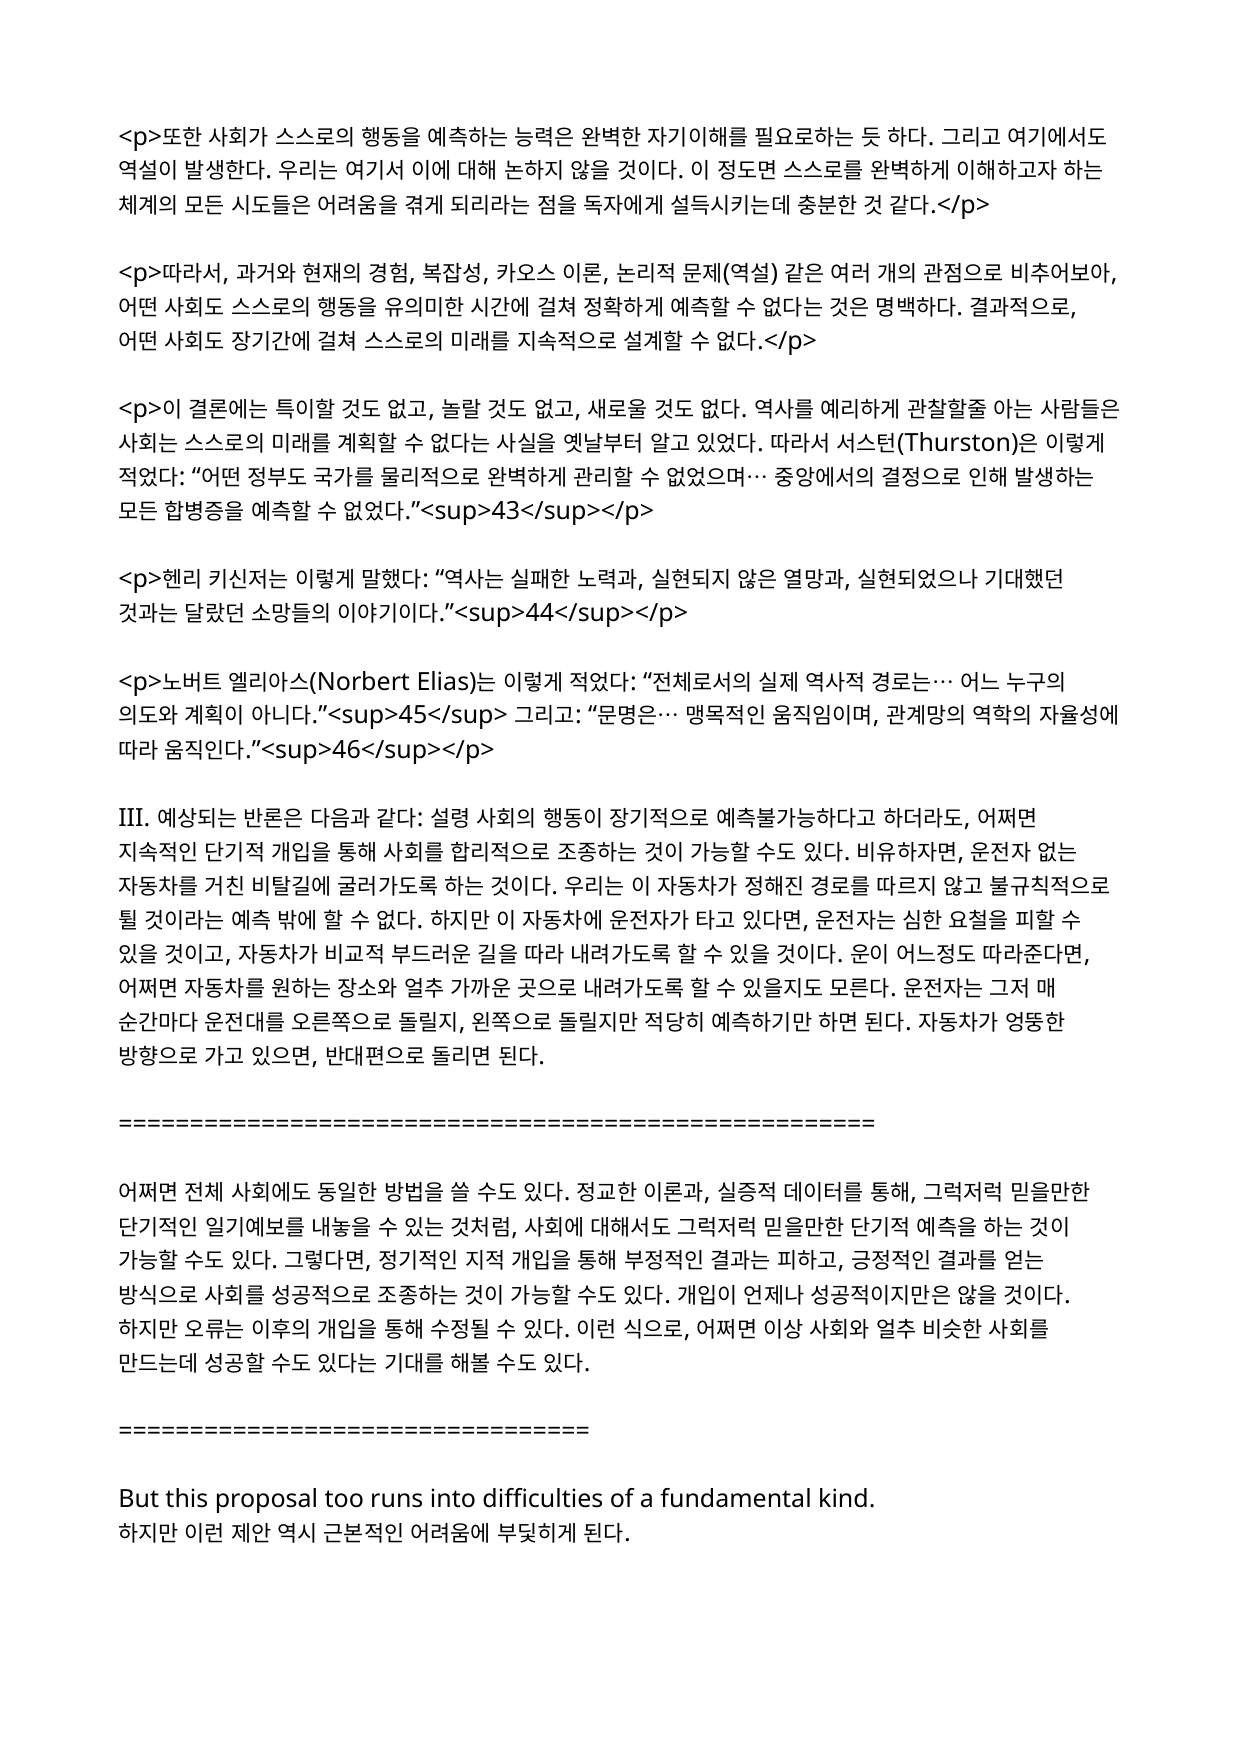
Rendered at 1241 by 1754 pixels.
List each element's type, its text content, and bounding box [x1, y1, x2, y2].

text ================================= [118, 1412, 1122, 1447]
text <p>따라서, 과거와 현재의 경험, 복잡성, 카오스 이론, 논리적 문제(역설) 같은 여러 개의 관점으로 비추어보아, 어떤 사회도 스스로의 행동을 유의미한 시간에 걸쳐 정확하게 예측할 수 없다는 것은 명백하다. 결과적으로, 어떤 사회도 장기간에 걸쳐 스스로의 미래를 지속적으로 설계할 수 없다.</p> [118, 254, 1122, 357]
text <p>노버트 엘리아스(Norbert Elias)는 이렇게 적었다: “전체로서의 실제 역사적 경로는… 어느 누구의 의도와 계획이 아니다.”<sup>45</sup> 그리고: “문명은… 맹목적인 움직임이며, 관계망의 역학의 자율성에 따라 움직인다.”<sup>46</sup></p> [118, 663, 1122, 765]
text 어쩌면 전체 사회에도 동일한 방법을 쓸 수도 있다. 정교한 이론과, 실증적 데이터를 통해, 그럭저럭 믿을만한 단기적인 일기예보를 내놓을 수 있는 것처럼, 사회에 대해서도 그럭저럭 믿을만한 단기적 예측을 하는 것이 가능할 수도 있다. 그렇다면, 정기적인 지적 개입을 통해 부정적인 결과는 피하고, 긍정적인 결과를 얻는 방식으로 사회를 성공적으로 조종하는 것이 가능할 수도 있다. 개입이 언제나 성공적이지만은 않을 것이다. 하지만 오류는 이후의 개입을 통해 수정될 수 있다. 이런 식으로, 어쩌면 이상 사회와 얼추 비슷한 사회를 만드는데 성공할 수도 있다는 기대를 해볼 수도 있다. [118, 1174, 1122, 1378]
text III. 예상되는 반론은 다음과 같다: 설령 사회의 행동이 장기적으로 예측불가능하다고 하더라도, 어쩌면 지속적인 단기적 개입을 통해 사회를 합리적으로 조종하는 것이 가능할 수도 있다. 비유하자면, 운전자 없는 자동차를 거친 비탈길에 굴러가도록 하는 것이다. 우리는 이 자동차가 정해진 경로를 따르지 않고 불규칙적으로 튈 것이라는 예측 밖에 할 수 없다. 하지만 이 자동차에 운전자가 타고 있다면, 운전자는 심한 요철을 피할 수 있을 것이고, 자동차가 비교적 부드러운 길을 따라 내려가도록 할 수 있을 것이다. 운이 어느정도 따라준다면, 어쩌면 자동차를 원하는 장소와 얼추 가까운 곳으로 내려가도록 할 수 있을지도 모른다. 운전자는 그저 매 순간마다 운전대를 오른쪽으로 돌릴지, 왼쪽으로 돌릴지만 적당히 예측하기만 하면 된다. 자동차가 엉뚱한 방향으로 가고 있으면, 반대편으로 돌리면 된다. [118, 799, 1122, 1072]
text But this proposal too runs into difficulties of a fundamental kind. [118, 1481, 1122, 1515]
text <p>이 결론에는 특이할 것도 없고, 놀랄 것도 없고, 새로울 것도 없다. 역사를 예리하게 관찰할줄 아는 사람들은 사회는 스스로의 미래를 계획할 수 없다는 사실을 옛날부터 알고 있었다. 따라서 서스턴(Thurston)은 이렇게 적었다: “어떤 정부도 국가를 물리적으로 완벽하게 관리할 수 없었으며… 중앙에서의 결정으로 인해 발생하는 모든 합병증을 예측할 수 없었다.”<sup>43</sup></p> [118, 391, 1122, 527]
text ===================================================== [118, 1106, 1122, 1140]
text 하지만 이런 제안 역시 근본적인 어려움에 부딫히게 된다. [118, 1515, 1122, 1549]
text <p>헨리 키신저는 이렇게 말했다: “역사는 실패한 노력과, 실현되지 않은 열망과, 실현되었으나 기대했던 것과는 달랐던 소망들의 이야기이다.”<sup>44</sup></p> [118, 561, 1122, 629]
text <p>또한 사회가 스스로의 행동을 예측하는 능력은 완벽한 자기이해를 필요로하는 듯 하다. 그리고 여기에서도 역설이 발생한다. 우리는 여기서 이에 대해 논하지 않을 것이다. 이 정도면 스스로를 완벽하게 이해하고자 하는 체계의 모든 시도들은 어려움을 겪게 되리라는 점을 독자에게 설득시키는데 충분한 것 같다.</p> [118, 118, 1122, 220]
